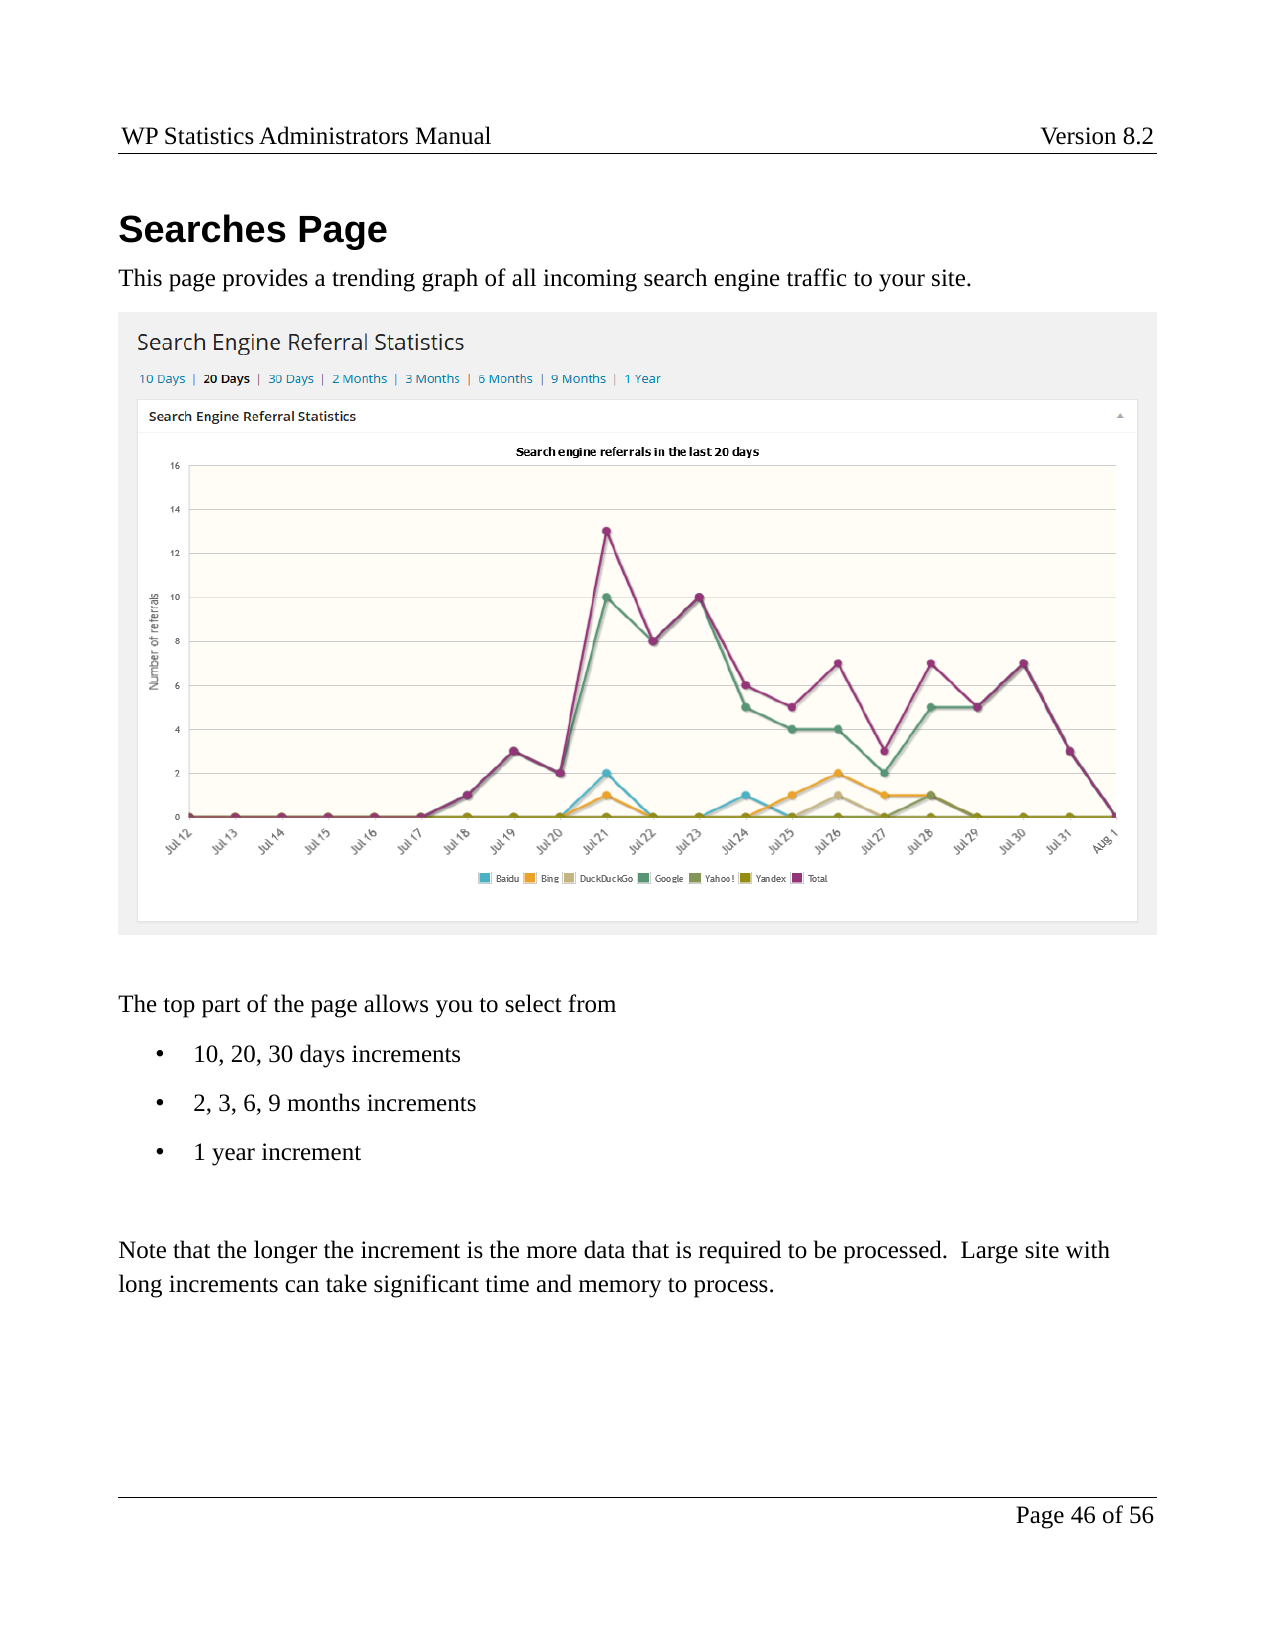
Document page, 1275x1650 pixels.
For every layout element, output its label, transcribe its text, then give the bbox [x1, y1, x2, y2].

text This page provides a trending graph of all incoming search engine traffic to your site. [118, 263, 1157, 292]
subtitle Searches Page [118, 207, 1157, 251]
list 2, 3, 6, 9 months increments [156, 1088, 1157, 1116]
text The top part of the page allows you to select from [118, 989, 1157, 1018]
list 10, 20, 30 days increments [156, 1039, 1157, 1067]
text Note that the longer the increment is the more data that is required to be processed. Large site with long increments can take significant time and memory to process. [118, 1235, 1157, 1298]
picture [118, 312, 1157, 935]
list 1 year increment [156, 1137, 1157, 1166]
